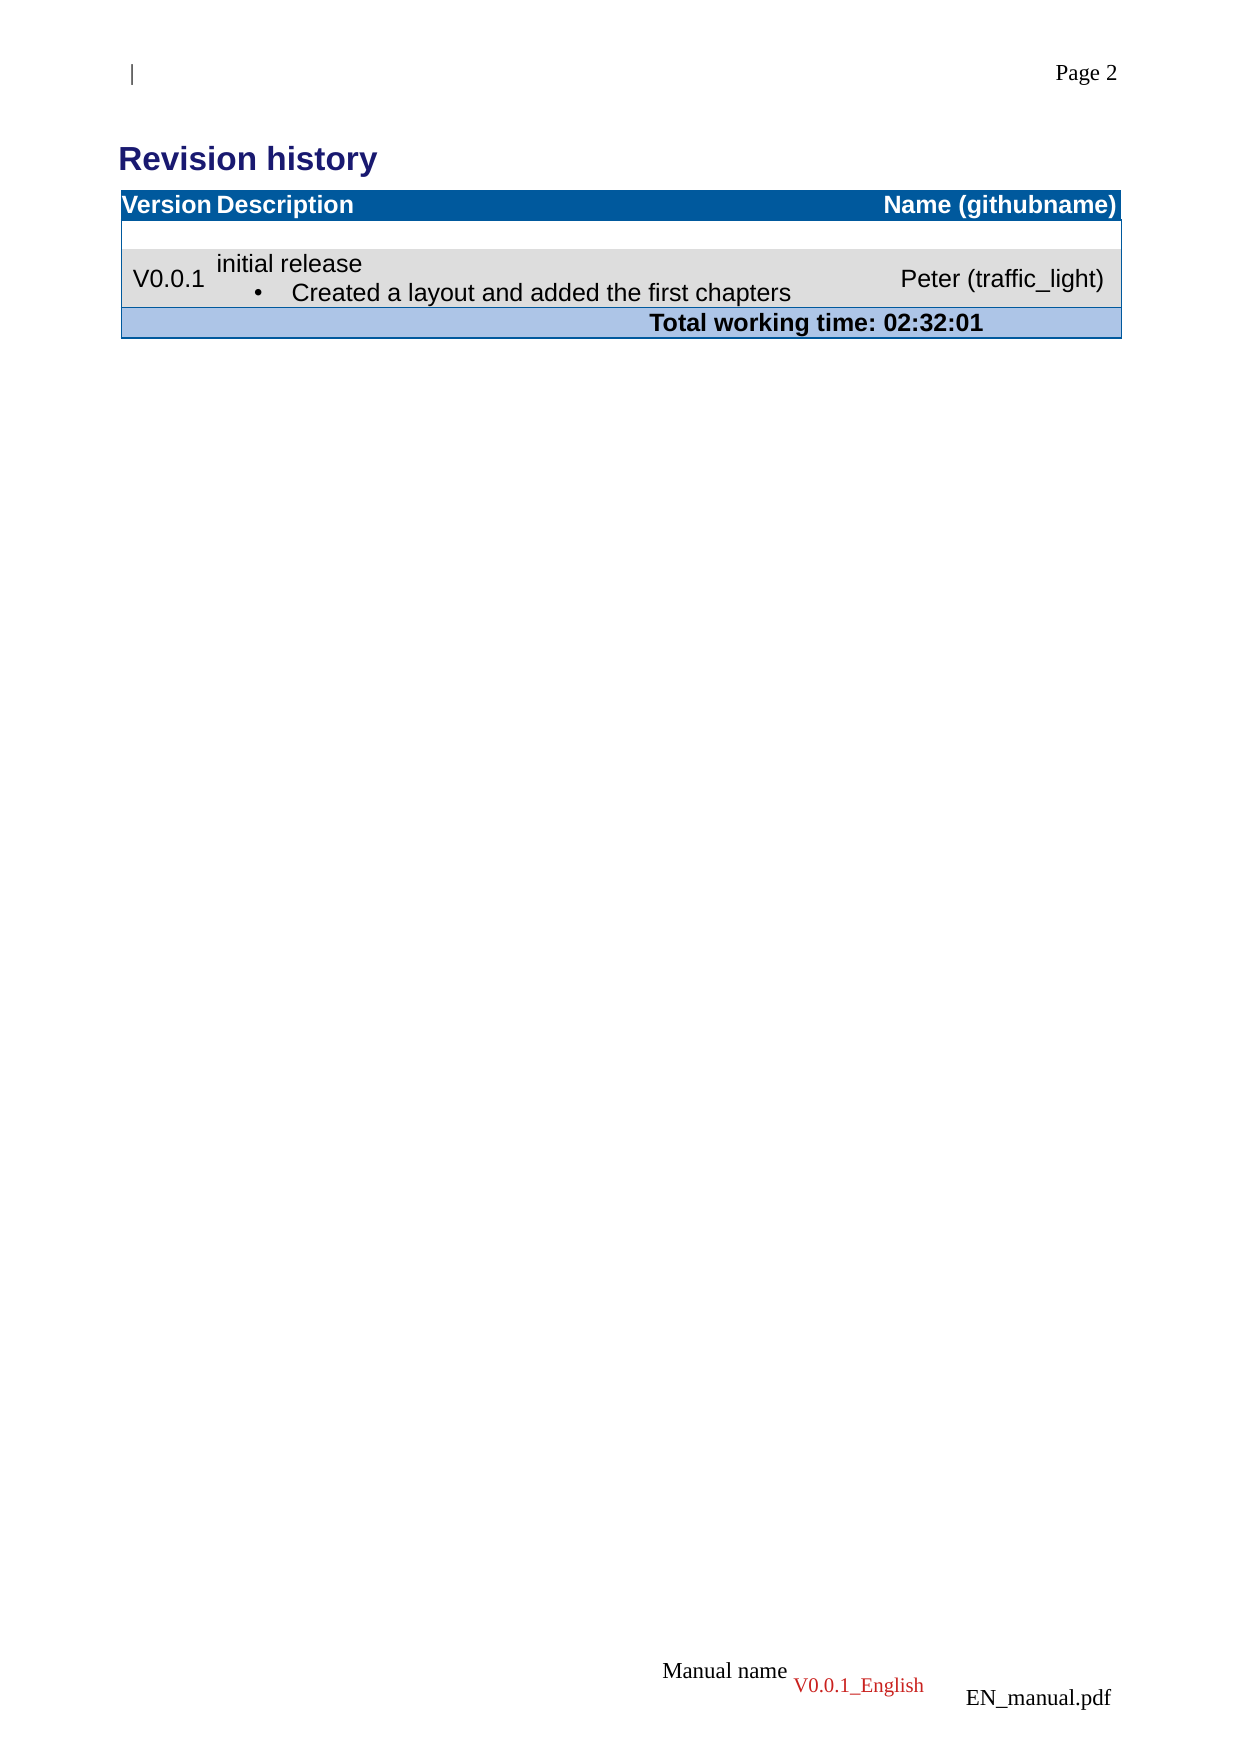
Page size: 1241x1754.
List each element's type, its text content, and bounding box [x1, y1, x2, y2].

table_cell initial release Created a layout and added the first chapters [216, 249, 883, 307]
table_cell [216, 221, 883, 249]
table_cell Peter (traffic_light) [883, 249, 1121, 307]
table_cell Total working time: [216, 308, 883, 337]
table_cell [883, 221, 1121, 249]
table_header Name (githubname) [883, 190, 1121, 219]
table_header Description [216, 190, 883, 219]
table_header Version [121, 190, 216, 219]
table_cell [122, 221, 216, 249]
subtitle Revision history [118, 139, 1122, 178]
table_cell V0.0.1 [122, 249, 216, 307]
table_cell [122, 308, 216, 337]
table_cell 02:32:01 [883, 308, 1121, 337]
